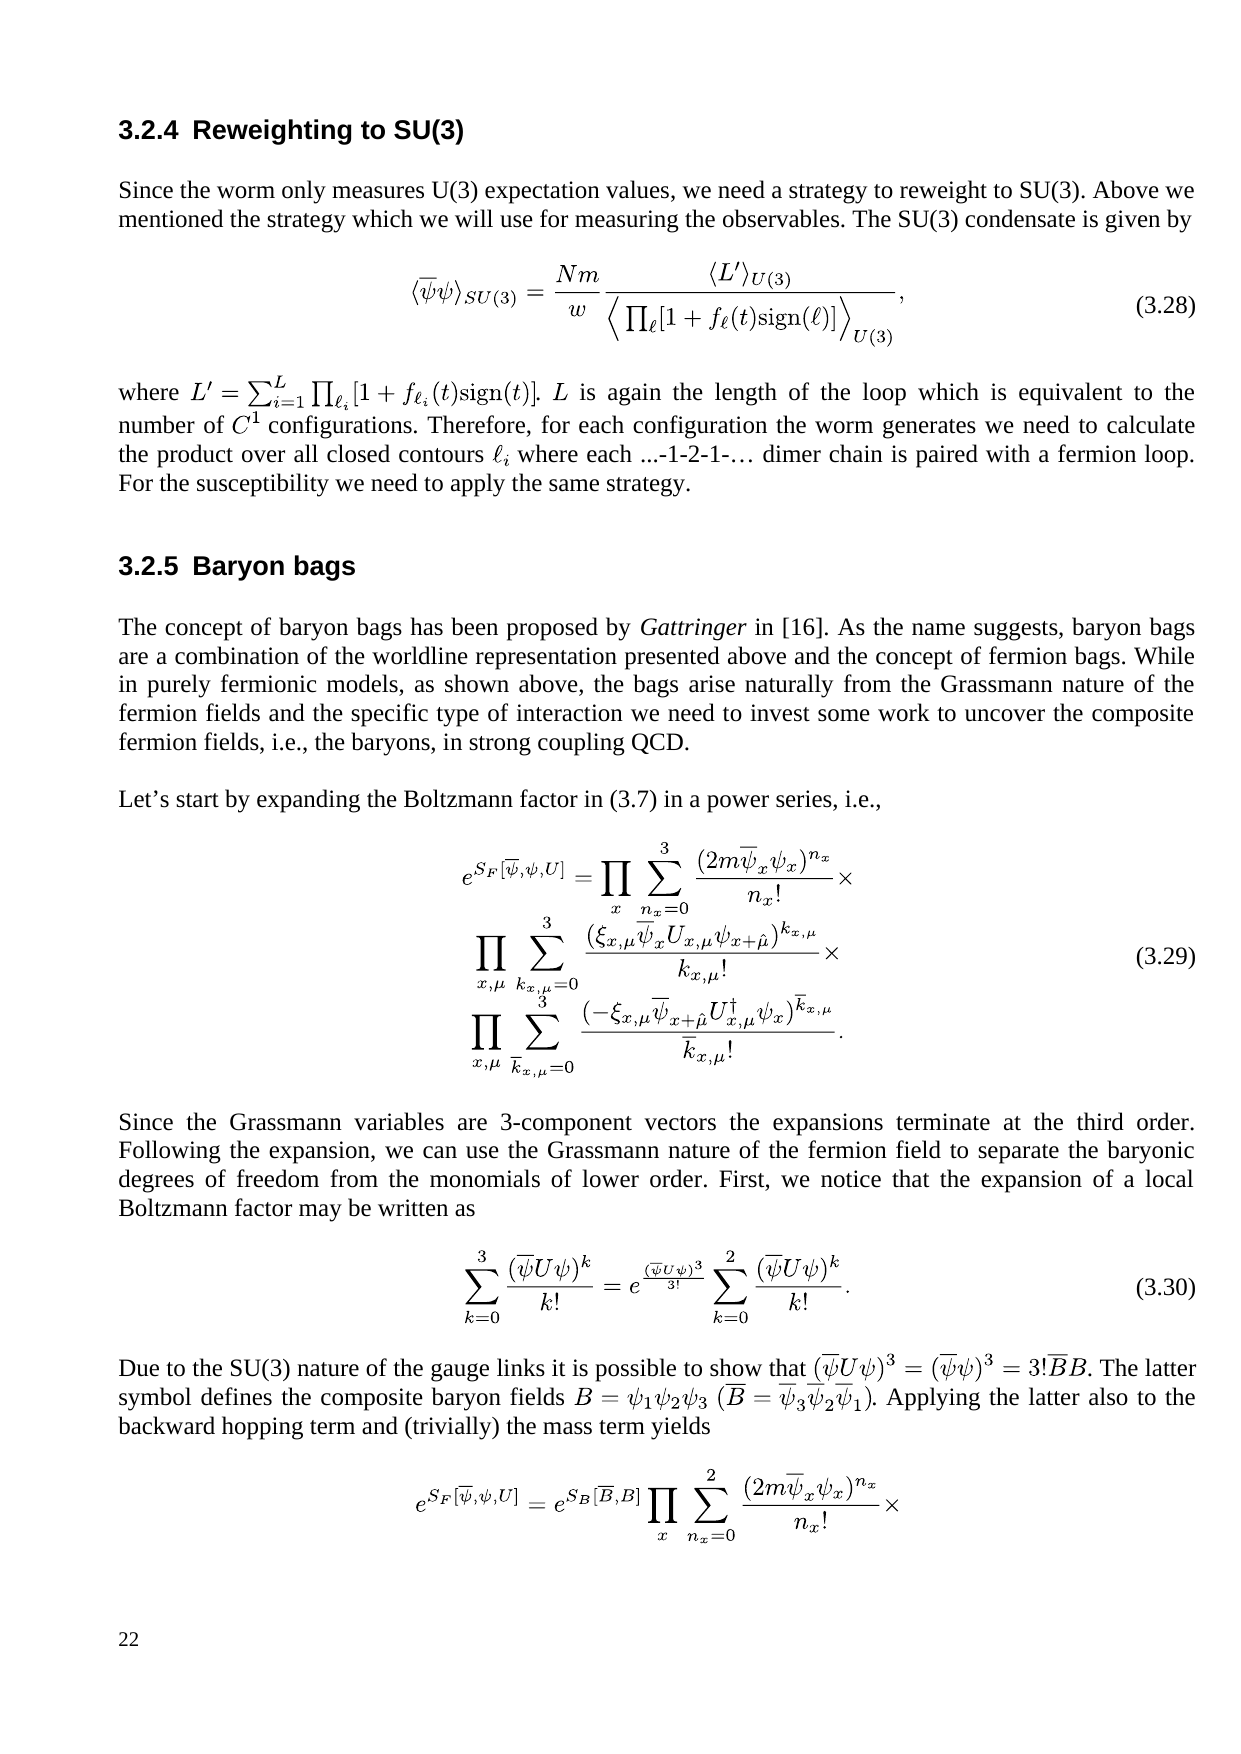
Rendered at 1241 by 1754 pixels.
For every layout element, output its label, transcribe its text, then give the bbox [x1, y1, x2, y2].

text The concept of baryon bags has been proposed by Gattringer in [16]. As the name suggests, baryon bags are a combination of the worldline representation presented above and the concept of fermion bags. While in purely fermionic models, as shown above, the bags arise naturally from the Grassmann nature of the fermion fields and the specific type of interaction we need to invest some work to uncover the composite fermion fields, i.e., the baryons, in strong coupling QCD. [118, 612, 1196, 756]
text Let’s start by expanding the Boltzmann factor in (3.7) in a power series, i.e., [118, 784, 1196, 813]
text (3.28) [744, 261, 1196, 347]
text Due to the SU(3) nature of the gauge links it is possible to show that . The latter symbol defines the composite baryon fields . Applying the latter also to the backward hopping term and (trivially) the mass term yields [118, 1352, 1196, 1440]
subtitle Reweighting to SU(3) [118, 114, 1196, 145]
text (3.29) [837, 917, 1196, 994]
text (3.30) [733, 1250, 1196, 1323]
text where . is again the length of the loop which is equivalent to the number of configurations. Therefore, for each configuration the worm generates we need to calculate the product over all closed contours where each ...-1-2-1-… dimer chain is paired with a fermion loop. For the susceptibility we need to apply the same strategy. [118, 376, 1196, 497]
text [118, 261, 873, 347]
subtitle Baryon bags [118, 550, 1196, 582]
text Since the worm only measures U(3) expectation values, we need a strategy to reweight to SU(3). Above we mentioned the strategy which we will use for measuring the observables. The SU(3) condensate is given by [118, 175, 1196, 233]
text [118, 1250, 479, 1323]
text [118, 917, 476, 994]
text Since the Grassmann variables are 3-component vectors the expansions terminate at the third order. Following the expansion, we can use the Grassmann nature of the fermion field to separate the baryonic degrees of freedom from the monomials of lower order. First, we notice that the expansion of a local Boltzmann factor may be written as [118, 1107, 1196, 1222]
